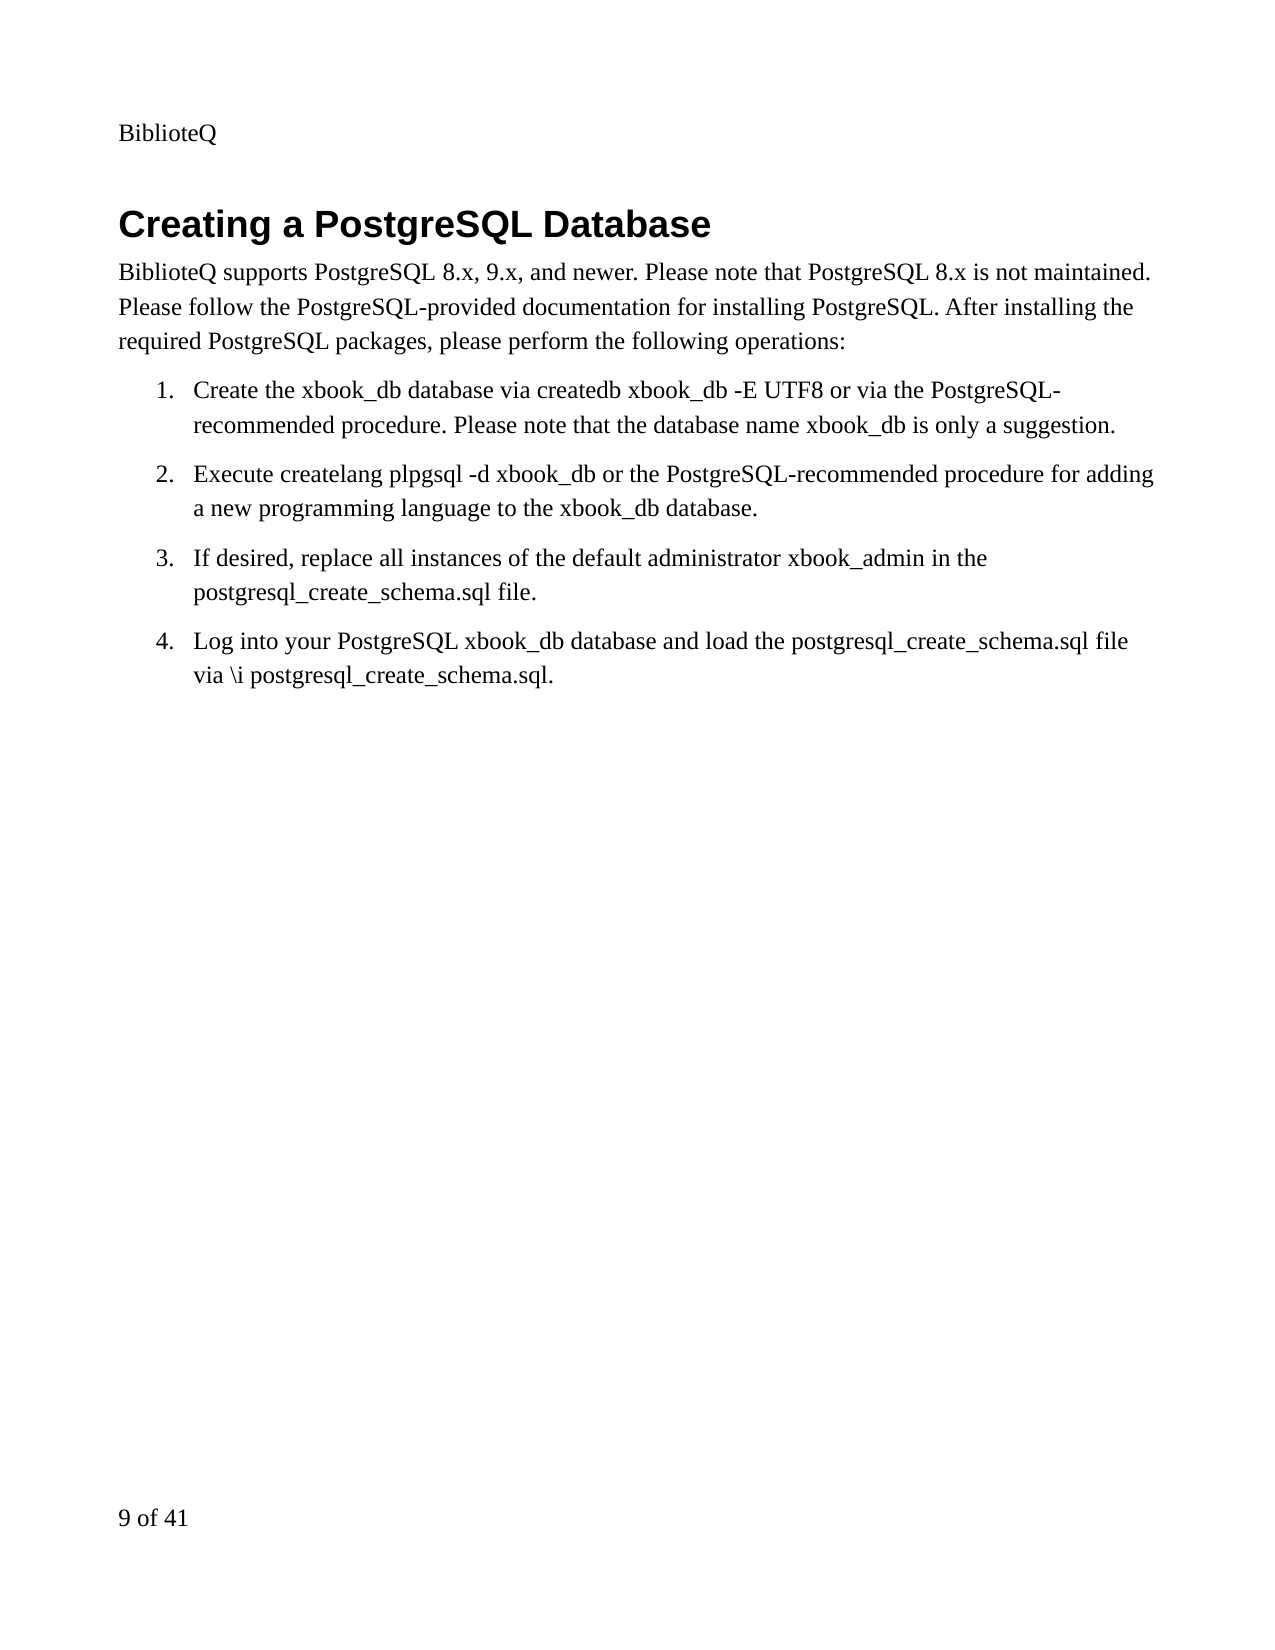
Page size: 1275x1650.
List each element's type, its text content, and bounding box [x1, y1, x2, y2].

list Log into your PostgreSQL xbook_db database and load the postgresql_create_schema.sql file via \i postgresql_create_schema.sql. [156, 626, 1157, 689]
subtitle Creating a PostgreSQL Database [118, 201, 1157, 245]
text BiblioteQ supports PostgreSQL 8.x, 9.x, and newer. Please note that PostgreSQL 8.x is not maintained. Please follow the PostgreSQL-provided documentation for installing PostgreSQL. After installing the required PostgreSQL packages, please perform the following operations: [118, 257, 1157, 355]
list Create the xbook_db database via createdb xbook_db -E UTF8 or via the PostgreSQL-recommended procedure. Please note that the database name xbook_db is only a suggestion. [156, 376, 1157, 439]
list Execute createlang plpgsql -d xbook_db or the PostgreSQL-recommended procedure for adding a new programming language to the xbook_db database. [156, 459, 1157, 522]
list If desired, replace all instances of the default administrator xbook_admin in the postgresql_create_schema.sql file. [156, 543, 1157, 606]
